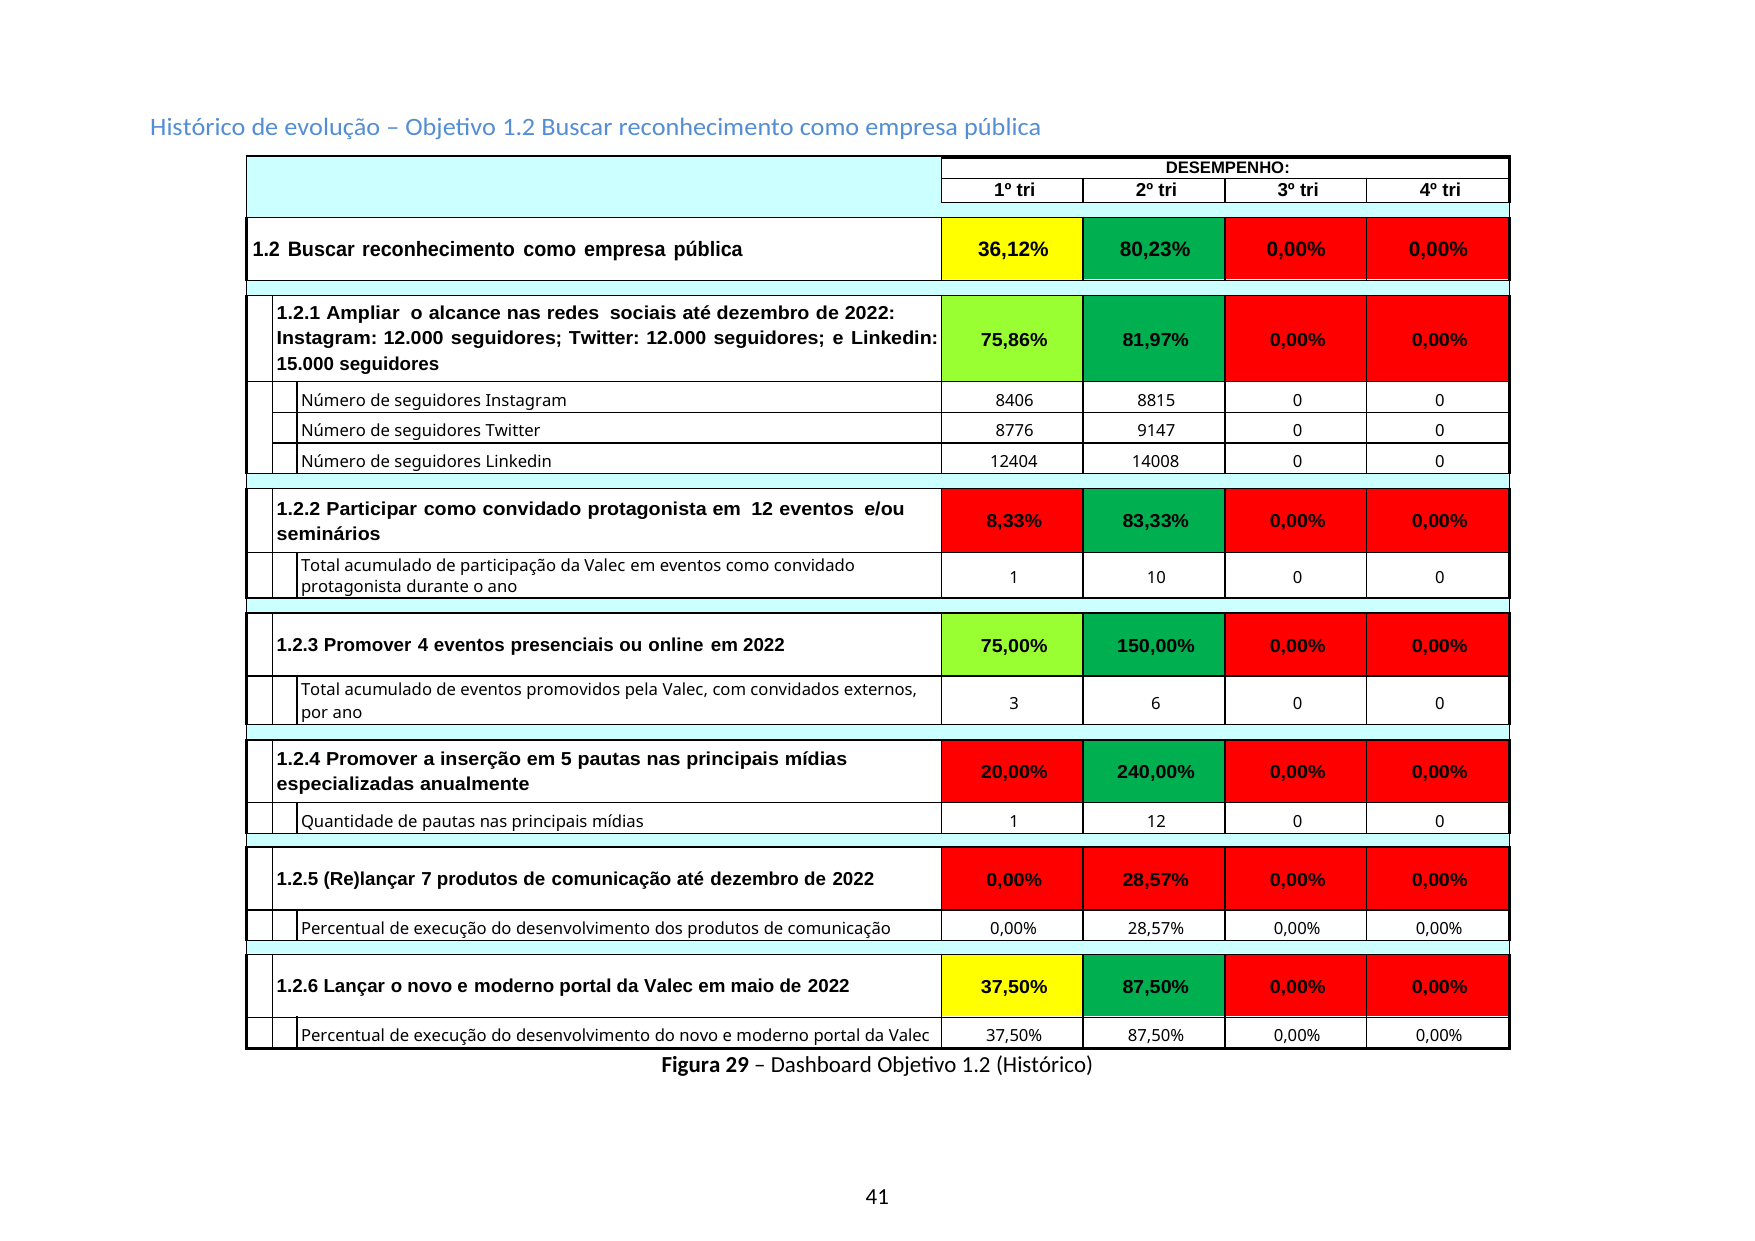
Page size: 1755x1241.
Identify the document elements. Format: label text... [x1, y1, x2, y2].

table_cell 0,00% [1226, 955, 1366, 1016]
table_cell 0 [1226, 444, 1366, 473]
table_cell 28,57% [1084, 911, 1224, 940]
table_cell [247, 474, 1509, 488]
table_cell 1.2.2 Participar como convidado protagonista em 12 eventos e/ou seminários [273, 489, 941, 552]
table_cell [247, 599, 1509, 612]
table_cell 0,00% [1367, 911, 1508, 940]
table_cell [247, 202, 1509, 217]
table_cell [273, 803, 296, 832]
table_cell 0,00% [1226, 848, 1366, 909]
table_cell 3º tri [1226, 179, 1366, 202]
table_cell 6 [1084, 677, 1224, 724]
table_cell Número de seguidores Instagram [298, 382, 941, 411]
table_cell 36,12% [942, 218, 1082, 279]
table_cell 8406 [942, 382, 1082, 411]
table_cell 0,00% [942, 911, 1082, 940]
table_cell 75,86% [942, 296, 1082, 381]
table_cell 0 [1367, 803, 1508, 832]
table_cell [248, 382, 272, 473]
table_cell 9147 [1084, 413, 1224, 442]
text Figura 29 – Dashboard Objetivo 1.2 (Histórico) [555, 1050, 1199, 1078]
table_cell 28,57% [1084, 848, 1224, 909]
table_cell Quantidade de pautas nas principais mídias [298, 803, 941, 832]
table_cell 0,00% [1367, 1018, 1508, 1047]
table_cell 8,33% [942, 489, 1082, 552]
table_cell 0,00% [1367, 741, 1508, 802]
table_cell [248, 1018, 272, 1047]
table_cell [248, 741, 272, 802]
table_cell Total acumulado de participação da Valec em eventos como convidado protagonista durante o ano [298, 553, 941, 597]
table_cell 20,00% [942, 741, 1082, 802]
table_cell 0 [1367, 677, 1508, 724]
table_cell 0 [1367, 553, 1508, 597]
table_cell 14008 [1084, 444, 1224, 473]
table_cell [248, 296, 272, 381]
table_cell Número de seguidores Twitter [298, 413, 941, 442]
subtitle Histórico de evolução – Objetivo 1.2 Buscar reconhecimento como empresa pública [150, 111, 1621, 142]
table_cell [273, 382, 296, 411]
table_cell 0,00% [1226, 218, 1366, 279]
table_cell 1.2.1 Ampliar o alcance nas redes sociais até dezembro de 2022: Instagram: 12.000 seguidores; Twitter: 12.000 seguidores; e Linkedin: 15.000 seguidores [273, 296, 941, 381]
table_cell 37,50% [942, 1018, 1082, 1047]
table_cell [247, 834, 1509, 846]
table_cell 0,00% [1226, 1018, 1366, 1047]
table_cell [273, 677, 296, 724]
table_cell 0,00% [1367, 296, 1508, 381]
table_cell [273, 1018, 296, 1047]
table_cell 1.2.6 Lançar o novo e moderno portal da Valec em maio de 2022 [273, 955, 941, 1016]
table_cell [248, 955, 272, 1016]
table_cell 1.2 Buscar reconhecimento como empresa pública [248, 218, 941, 279]
table_cell [248, 489, 272, 552]
table_cell [247, 941, 1509, 953]
table_cell Número de seguidores Linkedin [298, 444, 941, 473]
table_cell 0,00% [1367, 955, 1508, 1016]
table_cell 0,00% [1367, 614, 1508, 675]
table_cell Total acumulado de eventos promovidos pela Valec, com convidados externos, por ano [298, 677, 941, 724]
table_cell 4º tri [1367, 179, 1508, 202]
table_cell 2º tri [1084, 179, 1224, 202]
table_cell 12404 [942, 444, 1082, 473]
table_cell 0 [1226, 677, 1366, 724]
table_cell [248, 553, 272, 597]
table_cell 0 [1367, 413, 1508, 442]
table_cell 1º tri [942, 179, 1082, 202]
table_cell Percentual de execução do desenvolvimento dos produtos de comunicação [298, 911, 941, 940]
table_cell 0,00% [1367, 218, 1508, 279]
table_header [247, 157, 941, 202]
table_cell 0 [1226, 413, 1366, 442]
table_cell 8815 [1084, 382, 1224, 411]
table_cell 0 [1226, 803, 1366, 832]
table_cell Percentual de execução do desenvolvimento do novo e moderno portal da Valec [298, 1018, 941, 1047]
table_cell 1 [942, 803, 1082, 832]
table_cell 75,00% [942, 614, 1082, 675]
table_cell 0,00% [1226, 911, 1366, 940]
table_cell 1.2.4 Promover a inserção em 5 pautas nas principais mídias especializadas anualmente [273, 741, 941, 802]
table_cell [248, 911, 272, 940]
table_cell [273, 911, 296, 940]
table_cell 81,97% [1084, 296, 1224, 381]
table_cell 87,50% [1084, 955, 1224, 1016]
table_cell 0,00% [1367, 848, 1508, 909]
table_cell [248, 677, 272, 724]
table_cell [273, 413, 296, 442]
table_cell 0,00% [942, 848, 1082, 909]
table_cell [247, 281, 1509, 295]
table_cell 0 [1367, 444, 1508, 473]
table_cell [248, 848, 272, 909]
table_cell 0 [1367, 382, 1508, 411]
table_cell [247, 725, 1509, 739]
table_cell [273, 444, 296, 473]
table_cell 8776 [942, 413, 1082, 442]
table_cell 80,23% [1084, 218, 1224, 279]
table_cell 0,00% [1226, 741, 1366, 802]
table_cell [273, 553, 296, 597]
table_cell 1.2.3 Promover 4 eventos presenciais ou online em 2022 [273, 614, 941, 675]
table_cell 12 [1084, 803, 1224, 832]
table_cell [248, 614, 272, 675]
table_cell 1 [942, 553, 1082, 597]
table_cell 0,00% [1226, 489, 1366, 552]
table_cell 37,50% [942, 955, 1082, 1016]
table_cell 10 [1084, 553, 1224, 597]
table_cell 0 [1226, 553, 1366, 597]
table_cell 87,50% [1084, 1018, 1224, 1047]
table_cell 150,00% [1084, 614, 1224, 675]
table_cell 0,00% [1226, 614, 1366, 675]
table_cell 0,00% [1367, 489, 1508, 552]
table_cell 0 [1226, 382, 1366, 411]
table_cell 0,00% [1226, 296, 1366, 381]
table_cell 1.2.5 (Re)lançar 7 produtos de comunicação até dezembro de 2022 [273, 848, 941, 909]
table_cell 83,33% [1084, 489, 1224, 552]
table_header DESEMPENHO: [942, 159, 1508, 177]
table_cell 240,00% [1084, 741, 1224, 802]
table_cell [248, 803, 272, 832]
table_cell 3 [942, 677, 1082, 724]
